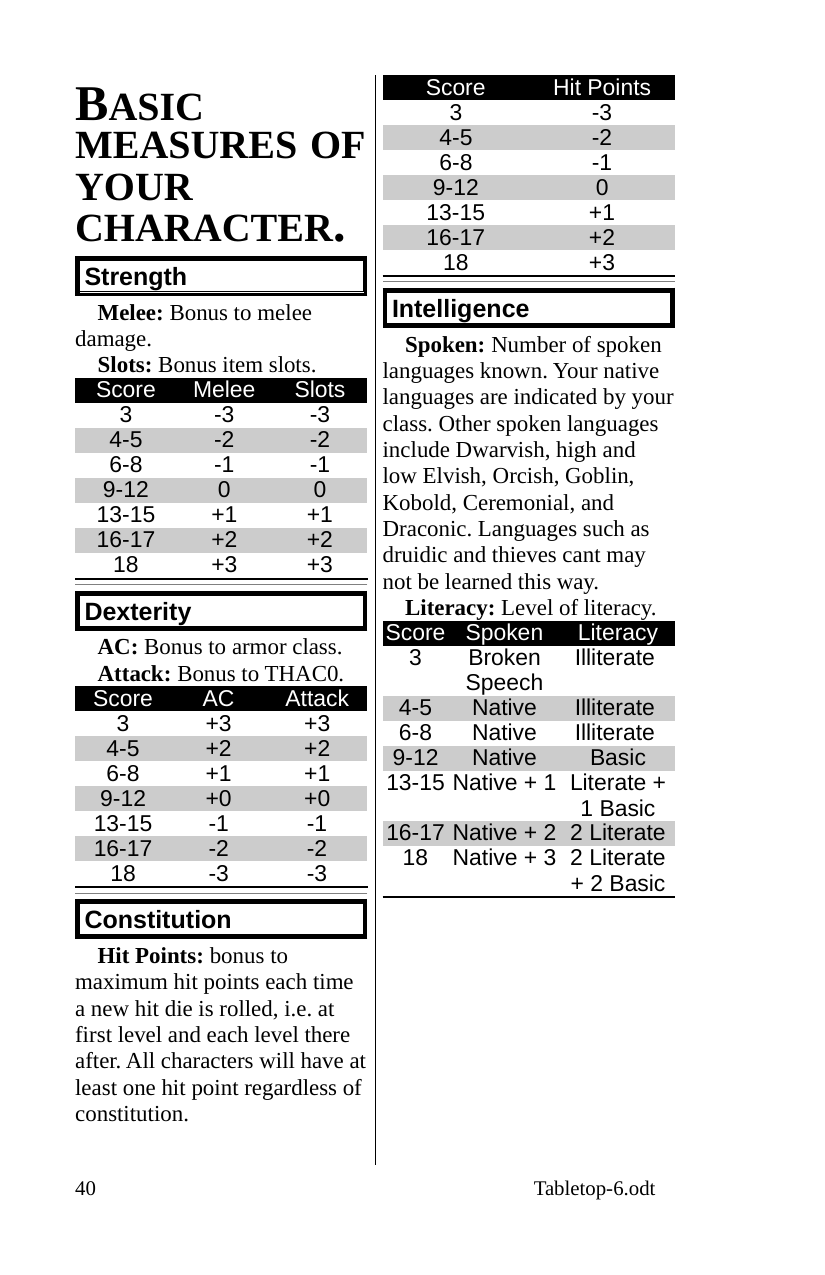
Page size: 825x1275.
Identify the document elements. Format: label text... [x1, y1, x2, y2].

table_cell 18 [75, 861, 171, 886]
table_cell +3 [272, 553, 367, 578]
table_cell Basic [561, 746, 675, 771]
table_cell 4-5 [383, 125, 529, 150]
text Spoken: Number of spoken languages known. Your native languages are indicated by your class. Other spoken languages include Dwarvish, high and low Elvish, Orcish, Goblin, Kobold, Ceremonial, and Draconic. Languages such as druidic and thieves cant may not be learned this way. [382, 331, 675, 594]
table_cell 0 [529, 175, 675, 200]
table_cell +1 [272, 503, 367, 528]
text AC: Bonus to armor class. [75, 633, 367, 660]
table_cell 13-15 [75, 811, 171, 836]
table_cell +3 [266, 711, 367, 736]
table_cell 4-5 [75, 428, 176, 453]
text Hit Points: bonus to maximum hit points each time a new hit die is rolled, i.e. at first level and each level there after. All characters will have at least one hit point regardless of constitution. [75, 942, 367, 1126]
table_cell -2 [176, 428, 272, 453]
table_cell 13-15 [383, 771, 448, 821]
table_cell -2 [171, 836, 266, 861]
text Attack: Bonus to THAC0. [75, 660, 367, 686]
text Slots: Bonus item slots. [75, 351, 367, 378]
table_cell -2 [272, 428, 367, 453]
table_cell Native + 2 [448, 821, 561, 846]
table_cell +1 [176, 503, 272, 528]
table_cell Broken Speech [448, 646, 561, 696]
table_cell Native [448, 746, 561, 771]
table_header Melee [176, 378, 272, 403]
table_cell 6-8 [383, 150, 529, 175]
table_header Score [383, 75, 529, 100]
subtitle Dexterity [80, 596, 363, 626]
table_cell 6-8 [75, 453, 176, 478]
table_cell 0 [272, 478, 367, 503]
table_cell +3 [171, 711, 266, 736]
table_cell 3 [75, 711, 171, 736]
table_cell 4-5 [75, 736, 171, 761]
table_cell 9-12 [75, 786, 171, 811]
table_cell +2 [529, 225, 675, 250]
table_header Score [75, 686, 171, 711]
table_cell Illiterate [561, 721, 675, 746]
subtitle Intelligence [387, 293, 670, 323]
table_cell -3 [529, 100, 675, 125]
table_cell 18 [75, 553, 176, 578]
table_cell 3 [75, 403, 176, 428]
table_cell +1 [529, 200, 675, 225]
table_cell +2 [171, 736, 266, 761]
table_cell 9-12 [383, 175, 529, 200]
table_cell 9-12 [383, 746, 448, 771]
subtitle Strength [80, 261, 363, 291]
table_cell +1 [266, 761, 367, 786]
table_cell 13-15 [383, 200, 529, 225]
table_cell Native + 1 [448, 771, 561, 821]
table_header Slots [272, 378, 367, 403]
table_header Attack [266, 686, 367, 711]
table_cell -3 [176, 403, 272, 428]
text Basic measures of your character. [75, 87, 367, 253]
table_cell +0 [266, 786, 367, 811]
table_cell -1 [272, 453, 367, 478]
table_cell 3 [383, 646, 448, 696]
table_cell Literate + 1 Basic [561, 771, 675, 821]
table_cell 13-15 [75, 503, 176, 528]
table_cell -2 [266, 836, 367, 861]
table_cell -3 [272, 403, 367, 428]
table_cell +2 [176, 528, 272, 553]
table_cell Native + 3 [448, 846, 561, 896]
table_cell 4-5 [383, 696, 448, 721]
table_header Spoken [448, 621, 561, 646]
table_cell 16-17 [383, 225, 529, 250]
table_cell Native [448, 721, 561, 746]
table_cell 2 Literate [561, 821, 675, 846]
text Literacy: Level of literacy. [382, 594, 675, 621]
table_cell -3 [171, 861, 266, 886]
table_cell +1 [171, 761, 266, 786]
table_cell +3 [529, 250, 675, 275]
table_cell 16-17 [75, 528, 176, 553]
table_cell 16-17 [75, 836, 171, 861]
table_header Score [383, 621, 448, 646]
table_cell 6-8 [383, 721, 448, 746]
table_header Score [75, 378, 176, 403]
table_cell +2 [272, 528, 367, 553]
table_cell 18 [383, 846, 448, 896]
table_cell 6-8 [75, 761, 171, 786]
table_cell -1 [529, 150, 675, 175]
table_cell -3 [266, 861, 367, 886]
table_header AC [171, 686, 266, 711]
table_cell 3 [383, 100, 529, 125]
table_cell 16-17 [383, 821, 448, 846]
table_cell -2 [529, 125, 675, 150]
table_cell +0 [171, 786, 266, 811]
table_header Hit Points [529, 75, 675, 100]
table_cell +2 [266, 736, 367, 761]
table_cell -1 [176, 453, 272, 478]
table_cell -1 [266, 811, 367, 836]
text Melee: Bonus to melee damage. [75, 299, 367, 351]
table_cell Native [448, 696, 561, 721]
table_cell -1 [171, 811, 266, 836]
table_cell 0 [176, 478, 272, 503]
table_header Literacy [561, 621, 675, 646]
table_cell 2 Literate + 2 Basic [561, 846, 675, 896]
table_cell 18 [383, 250, 529, 275]
table_cell Illiterate [561, 646, 675, 696]
table_cell 9-12 [75, 478, 176, 503]
subtitle Constitution [80, 904, 363, 934]
table_cell +3 [176, 553, 272, 578]
table_cell Illiterate [561, 696, 675, 721]
